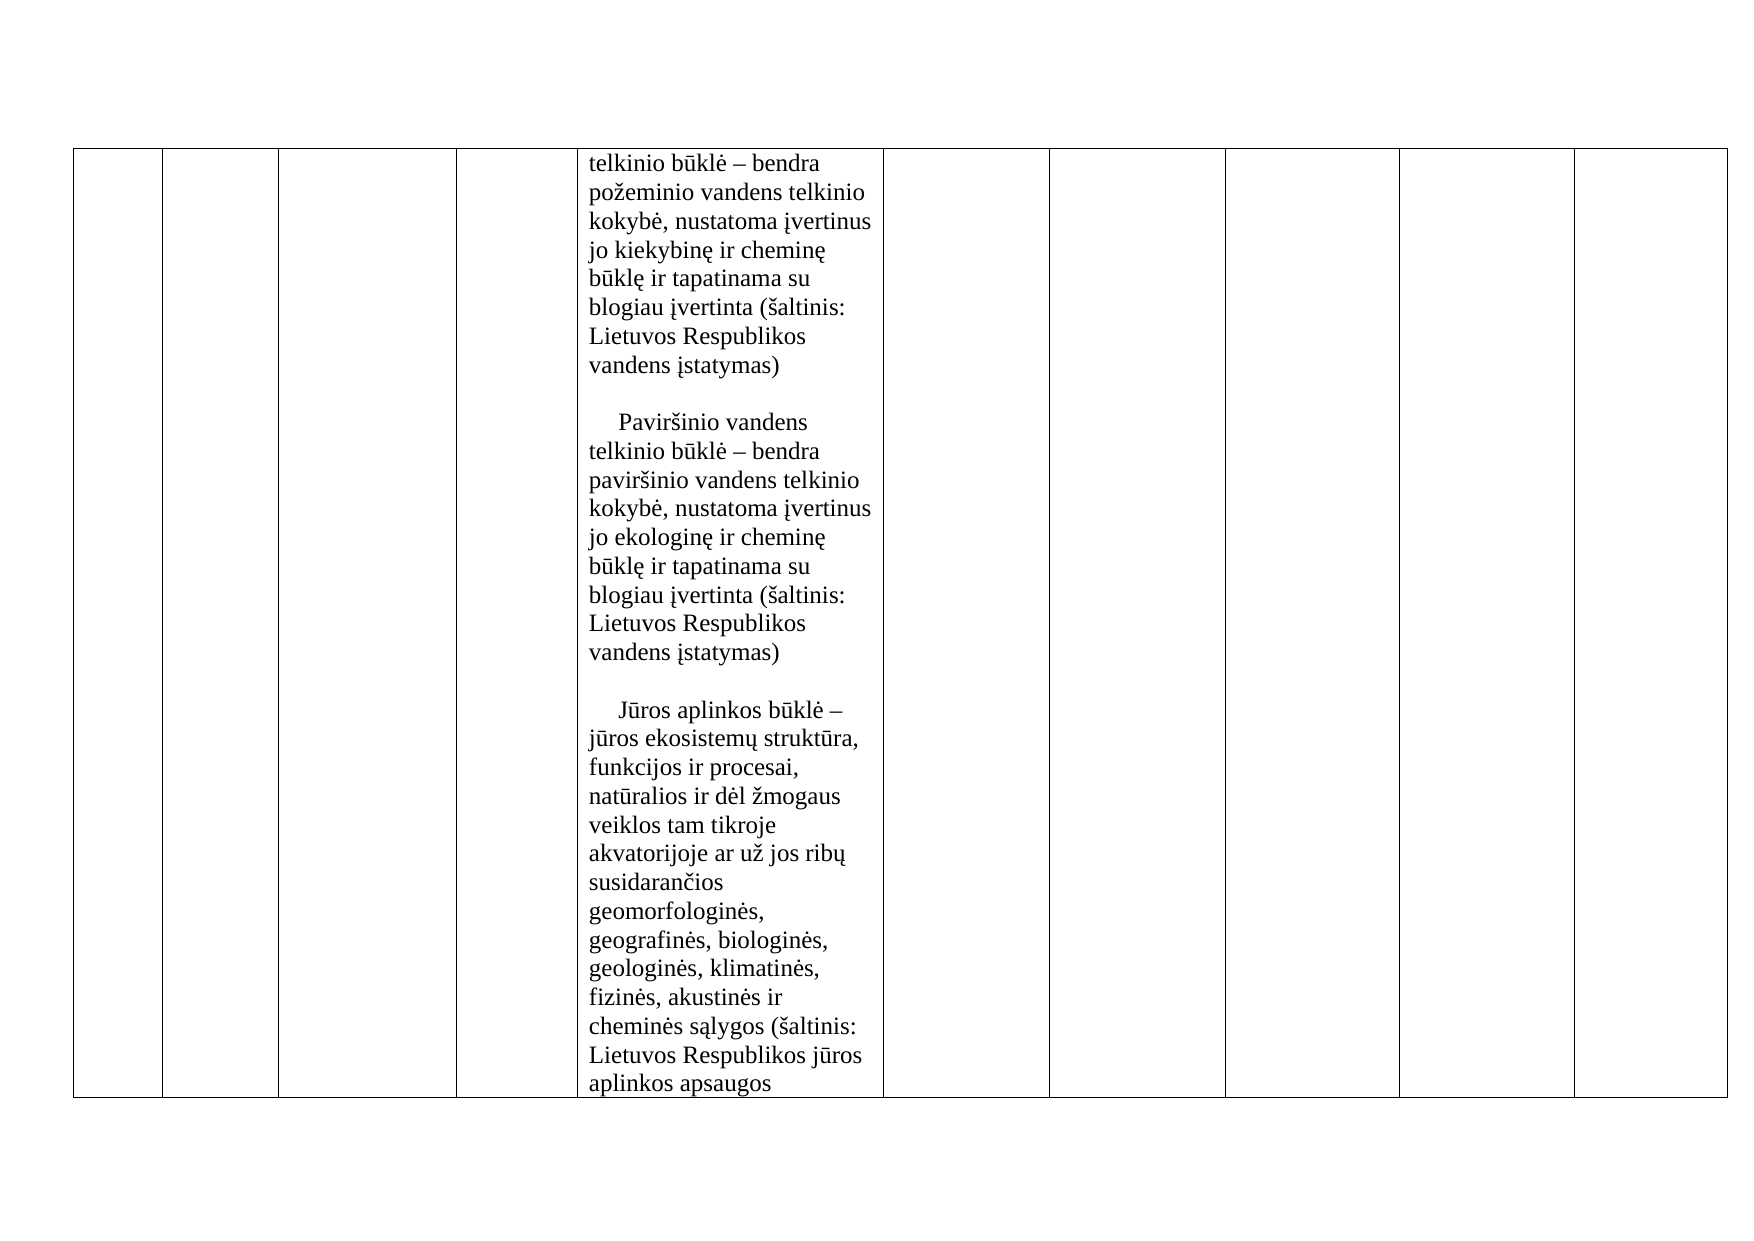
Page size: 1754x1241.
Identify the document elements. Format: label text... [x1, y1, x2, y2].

table_cell [74, 149, 162, 1097]
table_cell [1050, 149, 1225, 1097]
table_cell [1575, 149, 1727, 1097]
table_cell [163, 149, 278, 1097]
table_cell [1226, 149, 1399, 1097]
table_cell [884, 149, 1049, 1097]
table_cell [1400, 149, 1574, 1097]
table_cell [279, 149, 456, 1097]
table_cell [457, 149, 577, 1097]
table_cell telkinio būklė – bendra požeminio vandens telkinio kokybė, nustatoma įvertinus jo kiekybinę ir cheminę būklę ir tapatinama su blogiau įvertinta (šaltinis: Lietuvos Respublikos vandens įstatymas) Paviršinio vandens telkinio būklė – bendra paviršinio vandens telkinio kokybė, nustatoma įvertinus jo ekologinę ir cheminę būklę ir tapatinama su blogiau įvertinta (šaltinis: Lietuvos Respublikos vandens įstatymas) Jūros aplinkos būklė – jūros ekosistemų struktūra, funkcijos ir procesai, natūralios ir dėl žmogaus veiklos tam tikroje akvatorijoje ar už jos ribų susidarančios geomorfologinės, geografinės, biologinės, geologinės, klimatinės, fizinės, akustinės ir cheminės sąlygos (šaltinis: Lietuvos Respublikos jūros aplinkos apsaugos [578, 149, 883, 1097]
